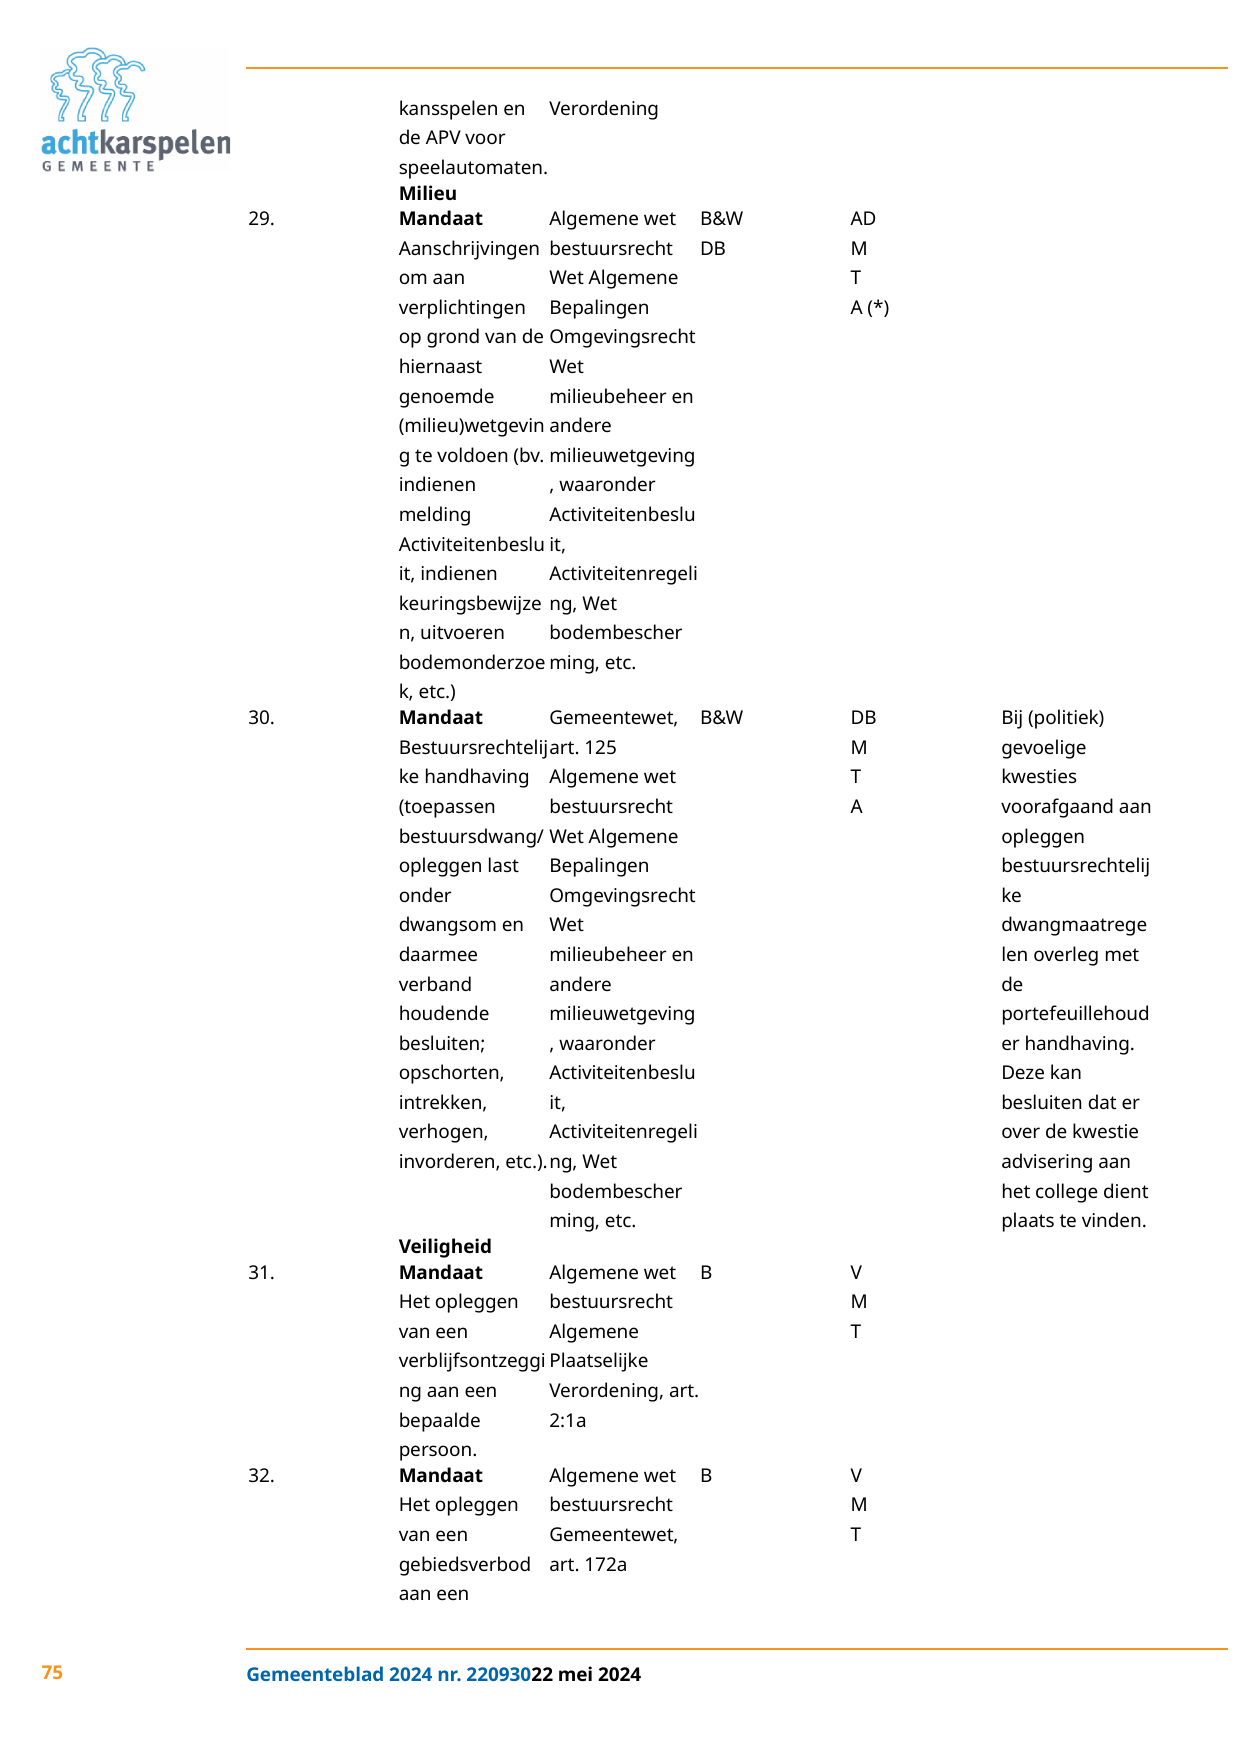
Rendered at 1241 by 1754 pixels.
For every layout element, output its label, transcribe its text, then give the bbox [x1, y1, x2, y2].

table_cell DB M T A [850, 705, 1001, 1233]
table_cell [1001, 1259, 1152, 1462]
table_cell Mandaat Het opleggen van een verblijfsontzegging aan een bepaalde persoon. [399, 1259, 549, 1462]
table_cell kansspelen en de APV voor speelautomaten. [399, 95, 549, 180]
table_cell B [700, 1462, 850, 1606]
table_cell 29. [248, 205, 398, 704]
table_cell V M T [850, 1462, 1001, 1606]
table_cell Bij (politiek) gevoelige kwesties voorafgaand aan opleggen bestuursrechtelijke dwangmaatregelen overleg met de portefeuillehouder handhaving. Deze kan besluiten dat er over de kwestie advisering aan het college dient plaats te vinden. [1001, 705, 1152, 1233]
table_cell [1001, 95, 1152, 180]
table_cell B&W [700, 705, 850, 1233]
table_cell Milieu [399, 180, 1152, 205]
table_cell Veiligheid [399, 1233, 1152, 1259]
table_cell Algemene wet bestuursrecht Wet Algemene Bepalingen Omgevingsrecht Wet milieubeheer en andere milieuwetgeving, waaronder Activiteitenbesluit, Activiteitenregeling, Wet bodembescherming, etc. [549, 205, 700, 704]
table_cell [1001, 1462, 1152, 1606]
table_cell [248, 95, 398, 180]
table_cell 31. [248, 1259, 398, 1462]
table_cell [248, 180, 398, 205]
table_cell B&W DB [700, 205, 850, 704]
table_cell [850, 95, 1001, 180]
table_cell 32. [248, 1462, 398, 1606]
table_cell Mandaat Aanschrijvingen om aan verplichtingen op grond van de hiernaast genoemde (milieu)wetgeving te voldoen (bv. indienen melding Activiteitenbesluit, indienen keuringsbewijzen, uitvoeren bodemonderzoek, etc.) [399, 205, 549, 704]
table_cell [700, 95, 850, 180]
table_cell [1001, 205, 1152, 704]
table_cell Mandaat Het opleggen van een gebiedsverbod aan een [399, 1462, 549, 1606]
table_cell B [700, 1259, 850, 1462]
picture [41, 47, 231, 172]
table_cell Algemene wet bestuursrecht Gemeentewet, art. 172a [549, 1462, 700, 1606]
table_cell Mandaat Bestuursrechtelijke handhaving (toepassen bestuursdwang/opleggen last onder dwangsom en daarmee verband houdende besluiten; opschorten, intrekken, verhogen, invorderen, etc.). [399, 705, 549, 1233]
table_cell Gemeentewet, art. 125 Algemene wet bestuursrecht Wet Algemene Bepalingen Omgevingsrecht Wet milieubeheer en andere milieuwetgeving, waaronder Activiteitenbesluit, Activiteitenregeling, Wet bodembescherming, etc. [549, 705, 700, 1233]
table_cell [248, 1233, 398, 1259]
table_cell Algemene wet bestuursrecht Algemene Plaatselijke Verordening, art. 2:1a [549, 1259, 700, 1462]
table_cell AD M T A (*) [850, 205, 1001, 704]
table_cell Verordening [549, 95, 700, 180]
table_cell V M T [850, 1259, 1001, 1462]
table_cell 30. [248, 705, 398, 1233]
